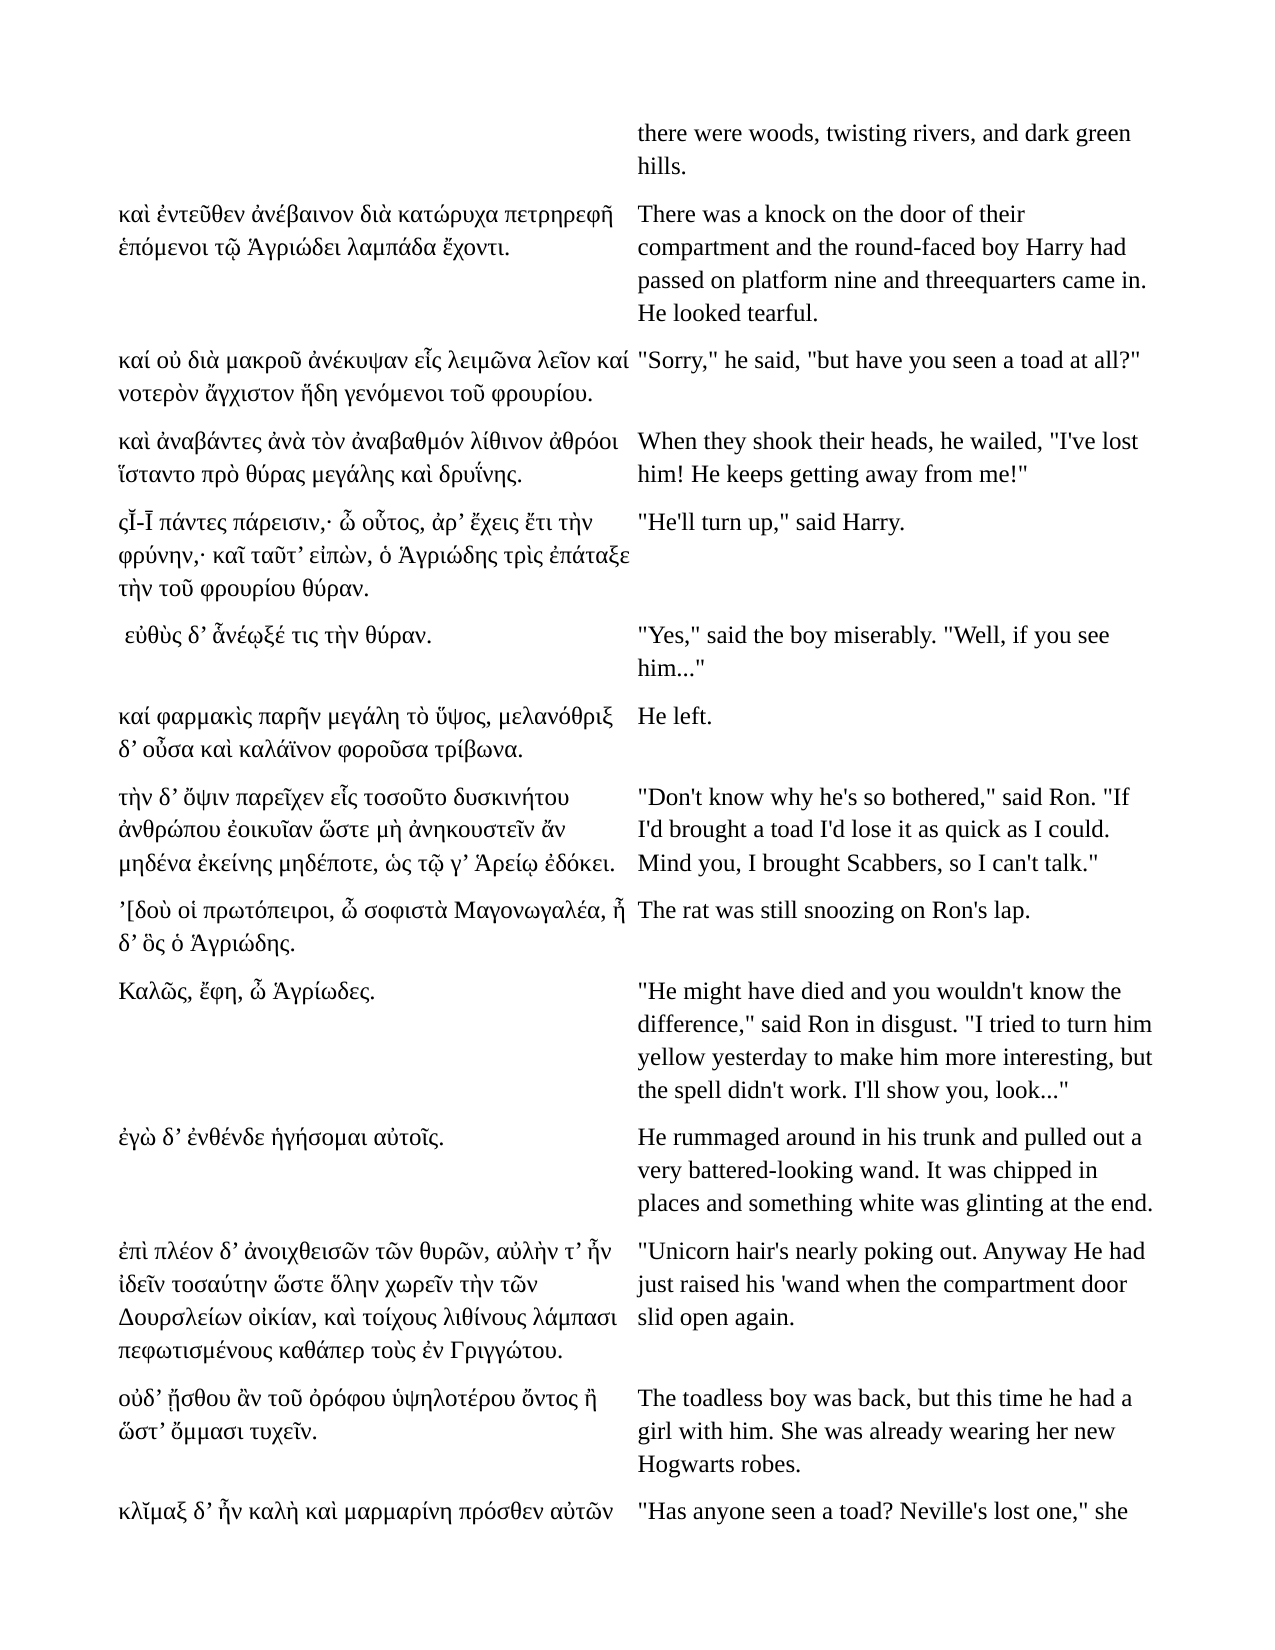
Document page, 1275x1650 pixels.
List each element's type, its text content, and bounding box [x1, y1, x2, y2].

table_cell Καλῶς, ἔφη, ὦ Ἁγρίωδες. [118, 976, 637, 1122]
table_cell There was a knock on the door of their compartment and the round-faced boy Harry had passed on platform nine and threequarters came in. He looked tearful. [638, 199, 1157, 345]
table_cell εὐθὺς δ’ ἇνέῳξέ τις τὴν θύραν. [118, 620, 637, 701]
table_cell He rummaged around in his trunk and pulled out a very battered-looking wand. It was chipped in places and something white was glinting at the end. [638, 1123, 1157, 1236]
table_cell "Has anyone seen a toad? Neville's lost one," she [638, 1496, 1157, 1525]
table_cell there were woods, twisting rivers, and dark green hills. [638, 118, 1157, 199]
table_cell καί φαρμακὶς παρῆν μεγάλη τὸ ὕψος, μελανόθριξ δ’ οὖσα καὶ καλάϊνον φοροῦσα τρίβωνα. [118, 701, 637, 782]
table_cell "Don't know why he's so bothered," said Ron. "If I'd brought a toad I'd lose it as quick as I could. Mind you, I brought Scabbers, so I can't talk." [638, 782, 1157, 895]
table_cell He left. [638, 701, 1157, 782]
table_cell The toadless boy was back, but this time he had a girl with him. She was already wearing her new Hogwarts robes. [638, 1383, 1157, 1496]
table_cell "Sorry," he said, "but have you seen a toad at all?" [638, 345, 1157, 426]
table_cell κλῐμαξ δ’ ἦν καλὴ καὶ μαρμαρίνη πρόσθεν αὐτῶν [118, 1496, 637, 1525]
table_cell ἐγὼ δ’ ἐνθένδε ἡγήσομαι αὐτοῖς. [118, 1123, 637, 1236]
table_cell ἐπὶ πλέον δ’ ἀνοιχθεισῶν τῶν θυρῶν, αὐλὴν τ’ ἦν ἰδεῖν τοσαύτην ὥστε ὅλην χωρεῖν τὴν τῶν Δουρσλείων οἰκίαν, καὶ τοίχους λιθίνους λάμπασι πεφωτισμένους καθάπερ τοὺς ἐν Γριγγώτου. [118, 1236, 637, 1383]
table_cell τὴν δ’ ὄψιν παρεῖχεν εἷς τοσοῦτο δυσκινήτου ἀνθρώπου ἐοικυῖαν ὥστε μὴ ἀνηκουστεῖν ἄν μηδένα ἐκείνης μηδέποτε, ὡς τῷ γ’ Ἁρείῳ ἐδόκει. [118, 782, 637, 895]
table_cell When they shook their heads, he wailed, "I've lost him! He keeps getting away from me!" [638, 426, 1157, 507]
table_cell "Unicorn hair's nearly poking out. Anyway He had just raised his 'wand when the compartment door slid open again. [638, 1236, 1157, 1383]
table_cell "He might have died and you wouldn't know the difference," said Ron in disgust. "I tried to turn him yellow yesterday to make him more interesting, but the spell didn't work. I'll show you, look..." [638, 976, 1157, 1122]
table_cell The rat was still snoozing on Ron's lap. [638, 895, 1157, 976]
table_cell καὶ ἐντεῦθεν ἀνέβαινον διὰ κατώρυχα πετρηρεφῆ ἑπόμενοι τῷ Ἁγριώδει λαμπάδα ἔχοντι. [118, 199, 637, 345]
table_cell "Yes," said the boy miserably. "Well, if you see him..." [638, 620, 1157, 701]
table_cell ’[δοὺ οἱ πρωτόπειροι, ὦ σοφιστὰ Μαγονωγαλέα, ἦ δ’ ὃς ὁ Ἁγριώδης. [118, 895, 637, 976]
table_cell ςῘ-Ῑ πάντες πάρεισιν,· ὦ οὗτος, ἀρ’ ἔχεις ἔτι τὴν φρύνην,· καῖ ταῦτ’ εἰπὼν, ὁ Ἁγριώδης τρὶς ἐπάταξε τὴν τοῦ φρουρίου θύραν. [118, 507, 637, 620]
table_cell "He'll turn up," said Harry. [638, 507, 1157, 620]
table_cell καὶ ἀναβάντες ἀνὰ τὸν ἀναβαθμόν λίθινον ἀθρόοι ἵσταντο πρὸ θύρας μεγάλης καὶ δρυΐνης. [118, 426, 637, 507]
table_cell καί οὐ διὰ μακροῦ ἀνέκυψαν εἷς λειμῶνα λεῖον καί νοτερὸν ἄγχιστον ἥδη γενόμενοι τοῦ φρουρίου. [118, 345, 637, 426]
table_cell [118, 118, 637, 199]
table_cell οὐδ’ ᾔσθου ἂν τοῦ ὀρόφου ὑψηλοτέρου ὄντος ἢ ὥστ’ ὄμμασι τυχεῖν. [118, 1383, 637, 1496]
